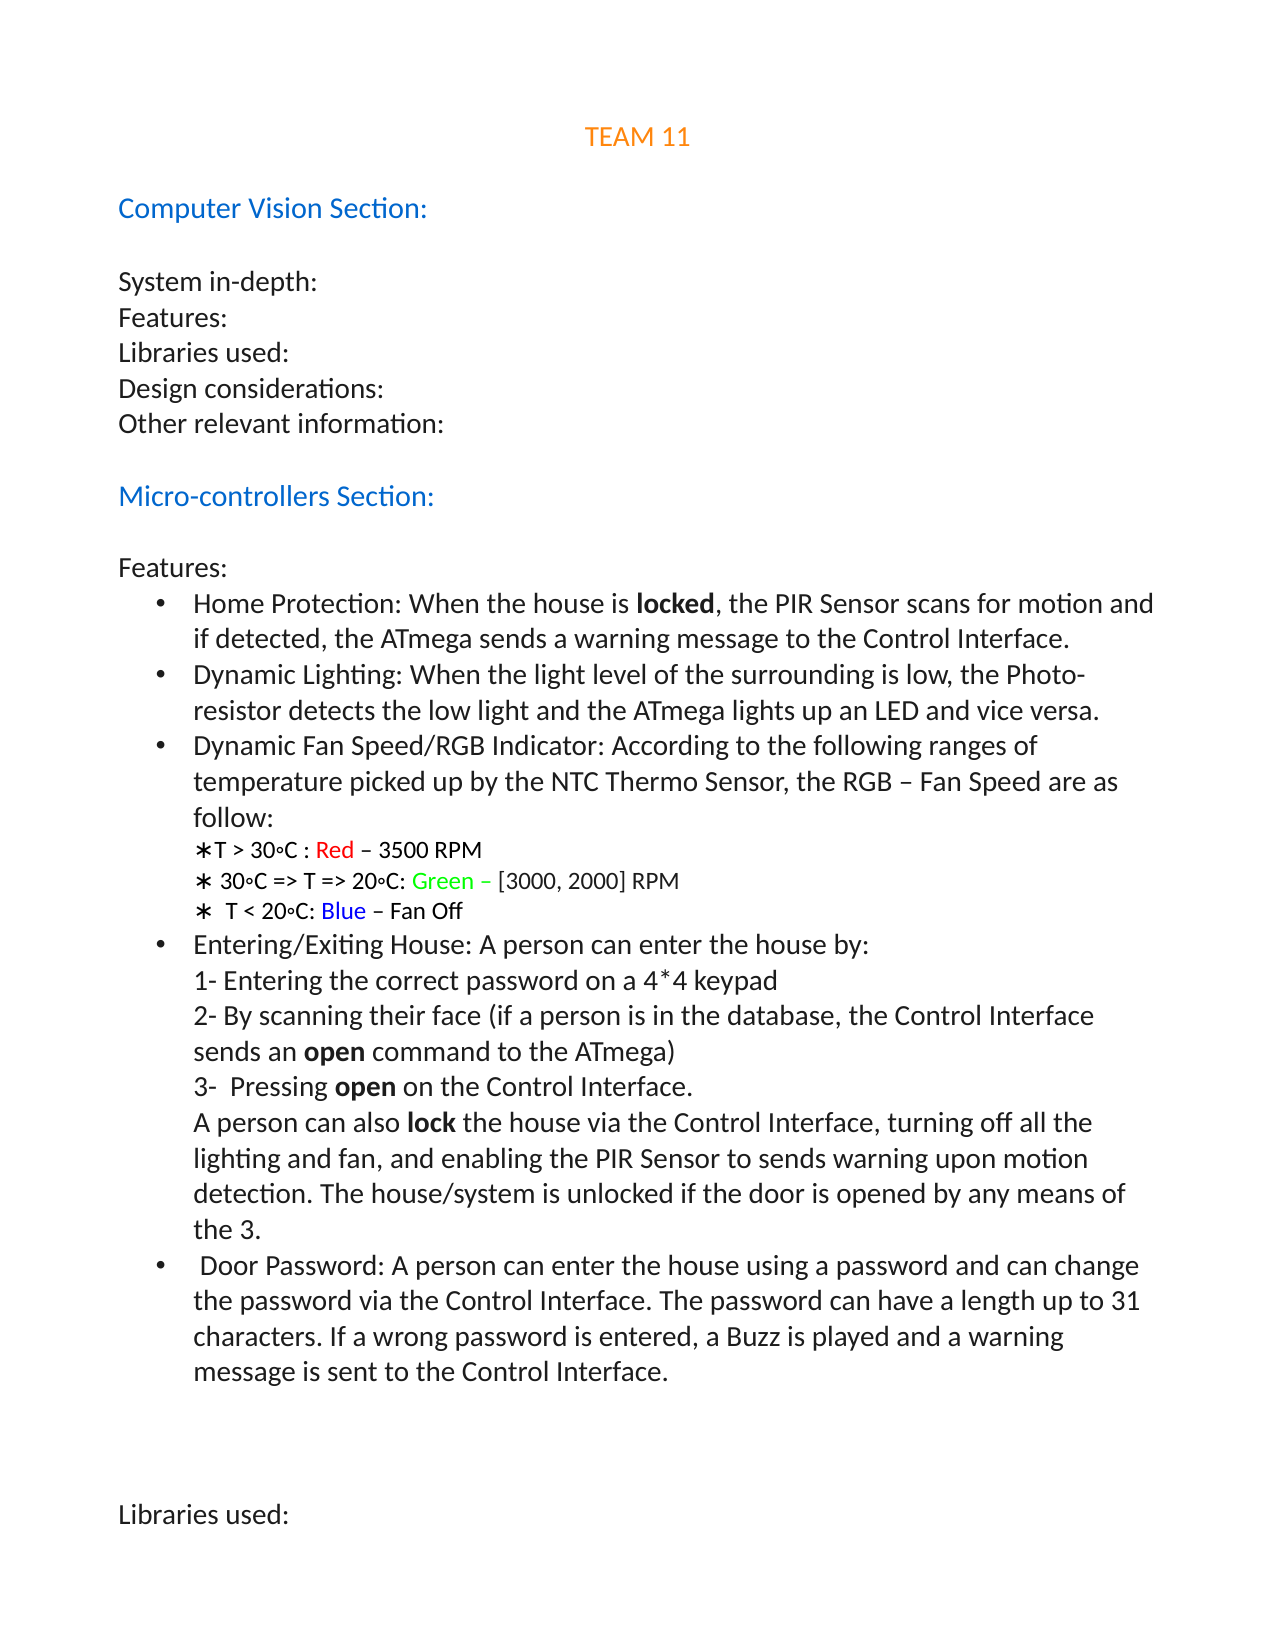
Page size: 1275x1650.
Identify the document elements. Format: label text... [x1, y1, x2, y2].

list Door Password: A person can enter the house using a password and can change the password via the Control Interface. The password can have a length up to 31 characters. If a wrong password is entered, a Buzz is played and a warning message is sent to the Control Interface. [156, 1247, 1157, 1389]
text Features: [118, 299, 1157, 334]
text Libraries used: [118, 1496, 1157, 1532]
list Dynamic Lighting: When the light level of the surrounding is low, the Photo-resistor detects the low light and the ATmega lights up an LED and vice versa. [156, 656, 1157, 727]
list ∗ 30◦C => T => 20◦C: Green – [3000, 2000] RPM [156, 865, 1157, 895]
list Dynamic Fan Speed/RGB Indicator: According to the following ranges of temperature picked up by the NTC Thermo Sensor, the RGB – Fan Speed are as follow: [156, 727, 1157, 834]
list ∗T > 30◦C : Red – 3500 RPM [156, 834, 1157, 865]
text Features: [118, 549, 1157, 585]
list Entering/Exiting House: A person can enter the house by: [156, 926, 1157, 962]
list ∗ T < 20◦C: Blue – Fan Off [156, 895, 1157, 926]
text Micro-controllers Section: [118, 477, 1157, 514]
list A person can also lock the house via the Control Interface, turning off all the lighting and fan, and enabling the PIR Sensor to sends warning upon motion detection. The house/system is unlocked if the door is opened by any means of the 3. [156, 1104, 1157, 1247]
list 2- By scanning their face (if a person is in the database, the Control Interface sends an open command to the ATmega) [156, 997, 1157, 1068]
text Computer Vision Section: [118, 189, 1157, 263]
text TEAM 11 [118, 118, 1157, 154]
text Libraries used: [118, 334, 1157, 370]
text Design considerations: [118, 370, 1157, 406]
list 1- Entering the correct password on a 4*4 keypad [156, 962, 1157, 997]
list Home Protection: When the house is locked, the PIR Sensor scans for motion and if detected, the ATmega sends a warning message to the Control Interface. [156, 585, 1157, 656]
text System in-depth: [118, 263, 1157, 299]
list 3- Pressing open on the Control Interface. [156, 1068, 1157, 1104]
text Other relevant information: [118, 406, 1157, 441]
